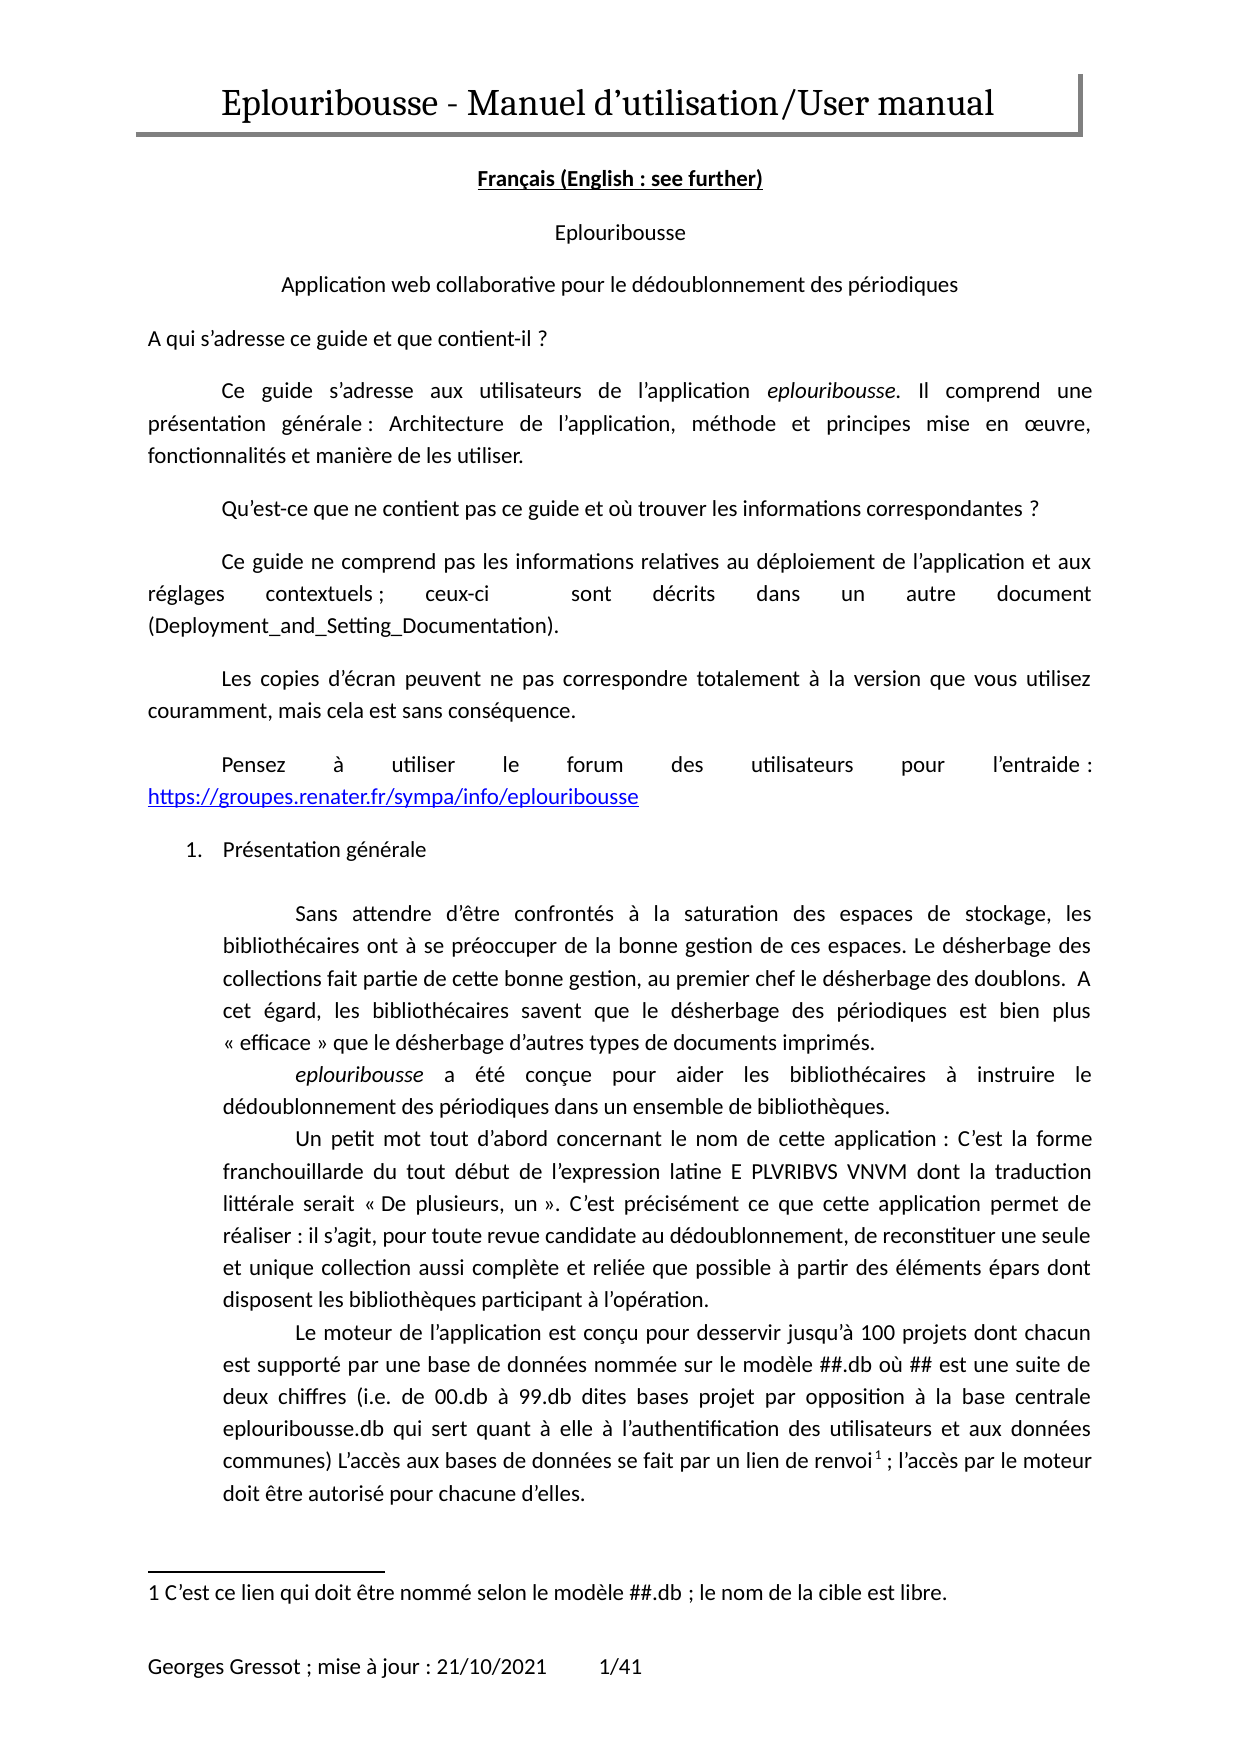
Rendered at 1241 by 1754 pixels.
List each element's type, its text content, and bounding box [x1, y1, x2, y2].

text Ce guide s’adresse aux utilisateurs de l’application eplouribousse. Il comprend une présentation générale : Architecture de l’application, méthode et principes mise en œuvre, fonctionnalités et manière de les utiliser. [148, 377, 1093, 469]
text Ce guide ne comprend pas les informations relatives au déploiement de l’application et aux réglages contextuels ; ceux-ci sont décrits dans un autre document (Deployment_and_Setting_Documentation). [148, 547, 1093, 639]
text Qu’est-ce que ne contient pas ce guide et où trouver les informations correspondantes ? [148, 494, 1093, 522]
text C’est ce lien qui doit être nommé selon le modèle ##.db ; le nom de la cible est libre. [148, 1578, 1093, 1606]
text A qui s’adresse ce guide et que contient-il ? [148, 324, 1093, 352]
list Le moteur de l’application est conçu pour desservir jusqu’à 100 projets dont chacun est supporté par une base de données nommée sur le modèle ##.db où ## est une suite de deux chiffres (i.e. de 00.db à 99.db dites bases projet par opposition à la base centrale eplouribousse.db qui sert quant à elle à l’authentification des utilisateurs et aux données communes) L’accès aux bases de données se fait par un lien de renvoi ; l’accès par le moteur doit être autorisé pour chacune d’elles. [223, 1318, 1093, 1507]
list eplouribousse a été conçue pour aider les bibliothécaires à instruire le dédoublonnement des périodiques dans un ensemble de bibliothèques. [223, 1060, 1093, 1120]
list Présentation générale [185, 835, 1093, 863]
text Eplouribousse [148, 218, 1093, 246]
text Pensez à utiliser le forum des utilisateurs pour l’entraide : https://groupes.renater.fr/sympa/info/eplouribousse [148, 750, 1093, 810]
text Français (English : see further) [148, 164, 1093, 193]
list Un petit mot tout d’abord concernant le nom de cette application : C’est la forme franchouillarde du tout début de l’expression latine E PLVRIBVS VNVM dont la traduction littérale serait « De plusieurs, un ». C’est précisément ce que cette application permet de réaliser : il s’agit, pour toute revue candidate au dédoublonnement, de reconstituer une seule et unique collection aussi complète et reliée que possible à partir des éléments épars dont disposent les bibliothèques participant à l’opération. [223, 1124, 1093, 1313]
text Les copies d’écran peuvent ne pas correspondre totalement à la version que vous utilisez couramment, mais cela est sans conséquence. [148, 664, 1093, 725]
list Sans attendre d’être confrontés à la saturation des espaces de stockage, les bibliothécaires ont à se préoccuper de la bonne gestion de ces espaces. Le désherbage des collections fait partie de cette bonne gestion, au premier chef le désherbage des doublons. A cet égard, les bibliothécaires savent que le désherbage des périodiques est bien plus « efficace » que le désherbage d’autres types de documents imprimés. [223, 899, 1093, 1056]
text Application web collaborative pour le dédoublonnement des périodiques [148, 271, 1093, 299]
